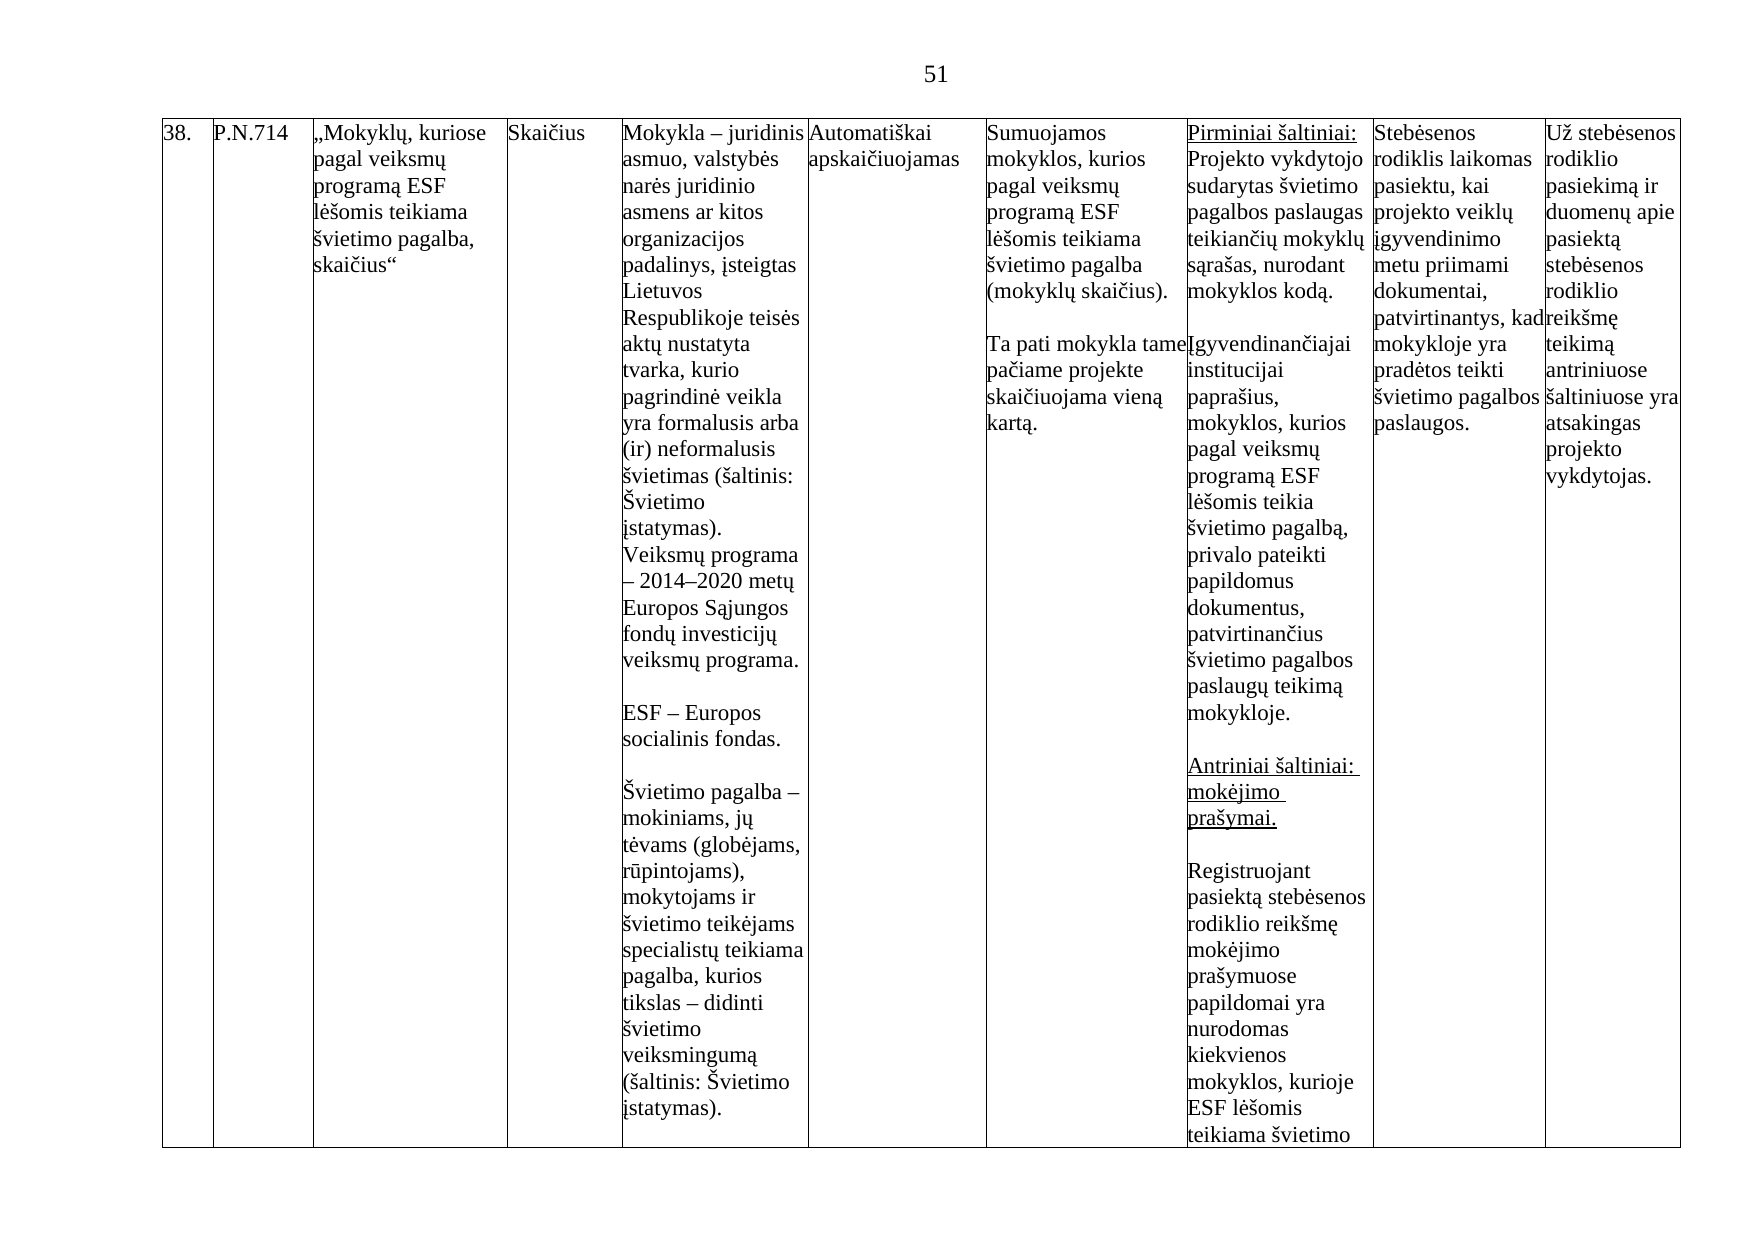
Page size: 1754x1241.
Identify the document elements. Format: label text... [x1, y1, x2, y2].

table_cell Stebėsenos rodiklis laikomas pasiektu, kai projekto veiklų įgyvendinimo metu priimami dokumentai, patvirtinantys, kad mokykloje yra pradėtos teikti švietimo pagalbos paslaugos. [1374, 119, 1545, 1147]
table_cell Skaičius [508, 119, 622, 1147]
table_cell „Mokyklų, kuriose pagal veiksmų programą ESF lėšomis teikiama švietimo pagalba, skaičius“ [314, 119, 507, 1147]
table_cell Mokykla – juridinis asmuo, valstybės narės juridinio asmens ar kitos organizacijos padalinys, įsteigtas Lietuvos Respublikoje teisės aktų nustatyta tvarka, kurio pagrindinė veikla yra formalusis arba (ir) neformalusis švietimas (šaltinis: Švietimo įstatymas). Veiksmų programa – 2014–2020 metų Europos Sąjungos fondų investicijų veiksmų programa. ESF – Europos socialinis fondas. Švietimo pagalba – mokiniams, jų tėvams (globėjams, rūpintojams), mokytojams ir švietimo teikėjams specialistų teikiama pagalba, kurios tikslas – didinti švietimo veiksmingumą (šaltinis: Švietimo įstatymas). [623, 119, 808, 1147]
table_cell Už stebėsenos rodiklio pasiekimą ir duomenų apie pasiektą stebėsenos rodiklio reikšmę teikimą antriniuose šaltiniuose yra atsakingas projekto vykdytojas. [1546, 119, 1680, 1147]
table_cell Automatiškai apskaičiuojamas [809, 119, 986, 1147]
table_cell Sumuojamos mokyklos, kurios pagal veiksmų programą ESF lėšomis teikiama švietimo pagalba (mokyklų skaičius). Ta pati mokykla tame pačiame projekte skaičiuojama vieną kartą. [987, 119, 1187, 1147]
table_cell 38. [163, 119, 213, 1147]
table_cell P.N.714 [214, 119, 313, 1147]
table_cell Pirminiai šaltiniai: Projekto vykdytojo sudarytas švietimo pagalbos paslaugas teikiančių mokyklų sąrašas, nurodant mokyklos kodą. Įgyvendinančiajai institucijai paprašius, mokyklos, kurios pagal veiksmų programą ESF lėšomis teikia švietimo pagalbą, privalo pateikti papildomus dokumentus, patvirtinančius švietimo pagalbos paslaugų teikimą mokykloje. Antriniai šaltiniai: mokėjimo prašymai. Registruojant pasiektą stebėsenos rodiklio reikšmę mokėjimo prašymuose papildomai yra nurodomas kiekvienos mokyklos, kurioje ESF lėšomis teikiama švietimo [1188, 119, 1373, 1147]
